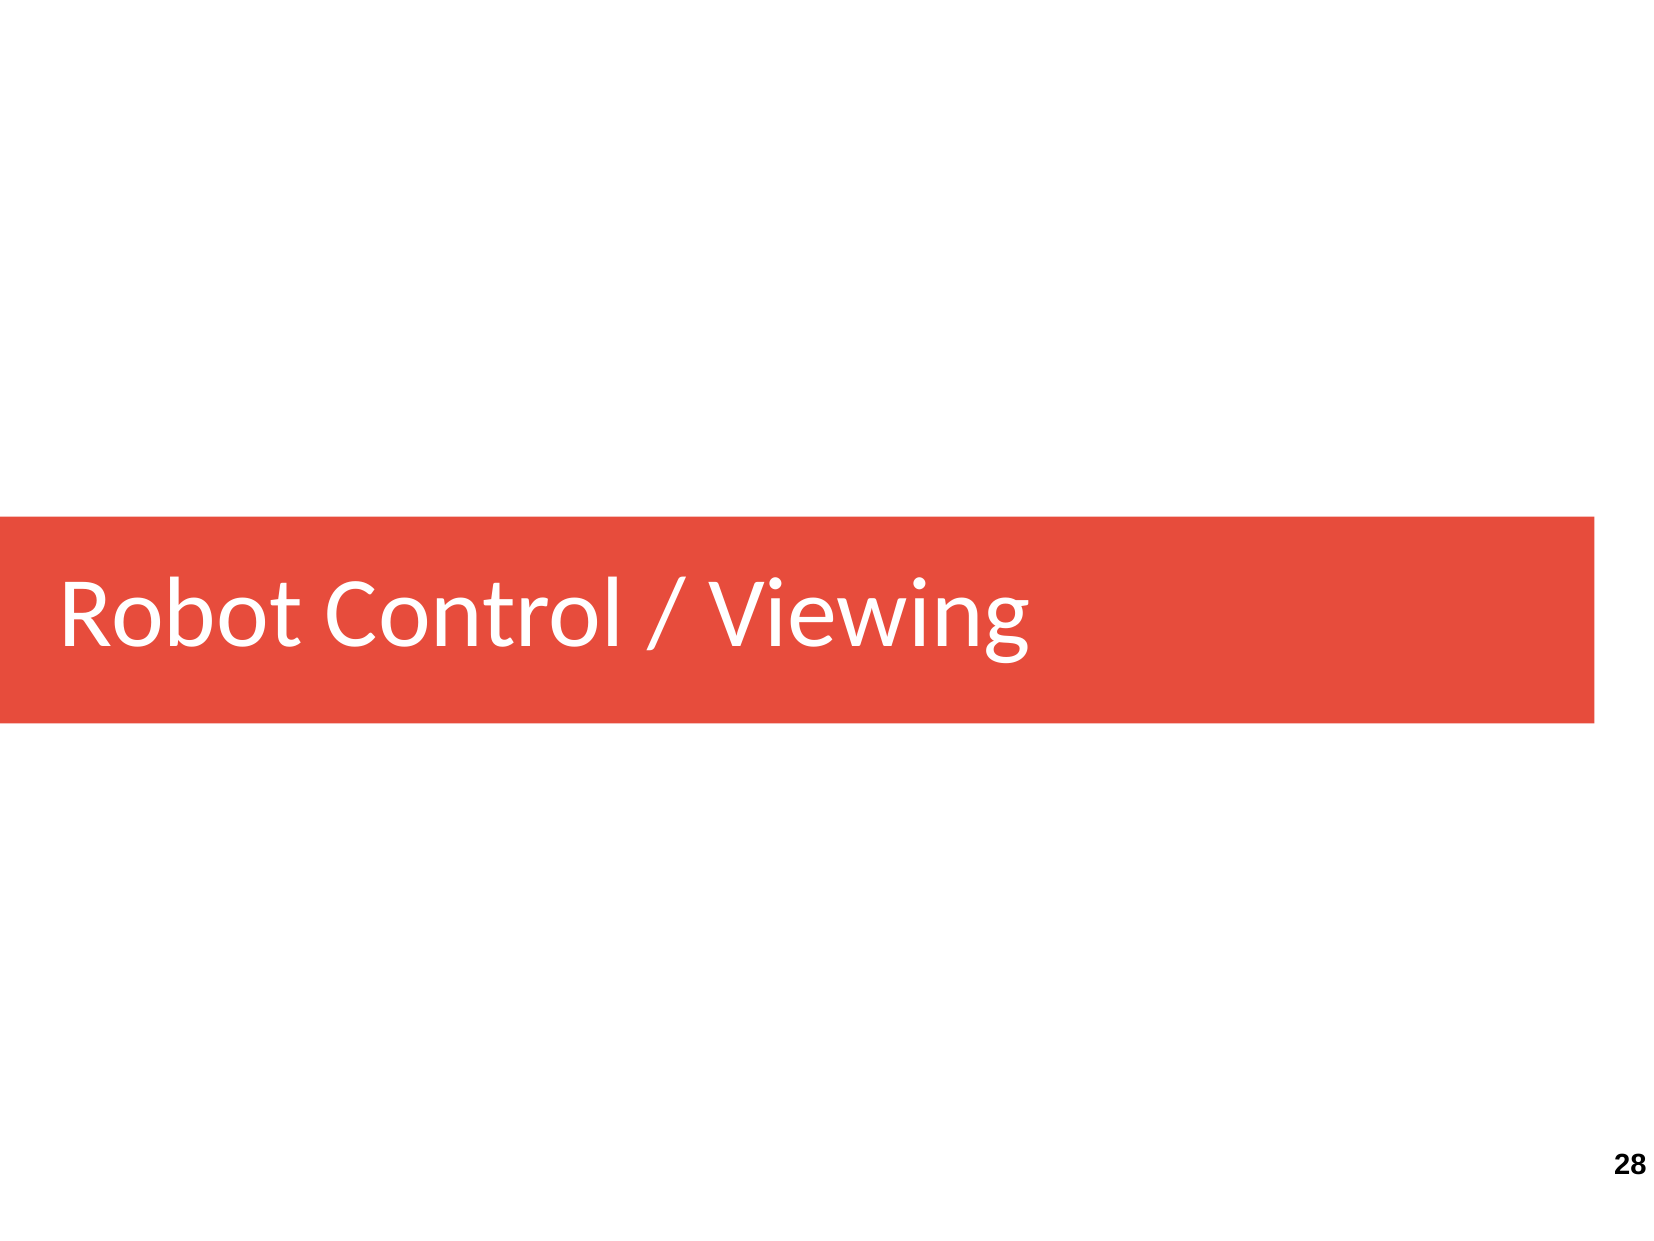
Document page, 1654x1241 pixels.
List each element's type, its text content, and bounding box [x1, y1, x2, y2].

slide_number [1547, 1145, 1647, 1241]
text_box Robot Control / Viewing [58, 546, 1595, 1231]
